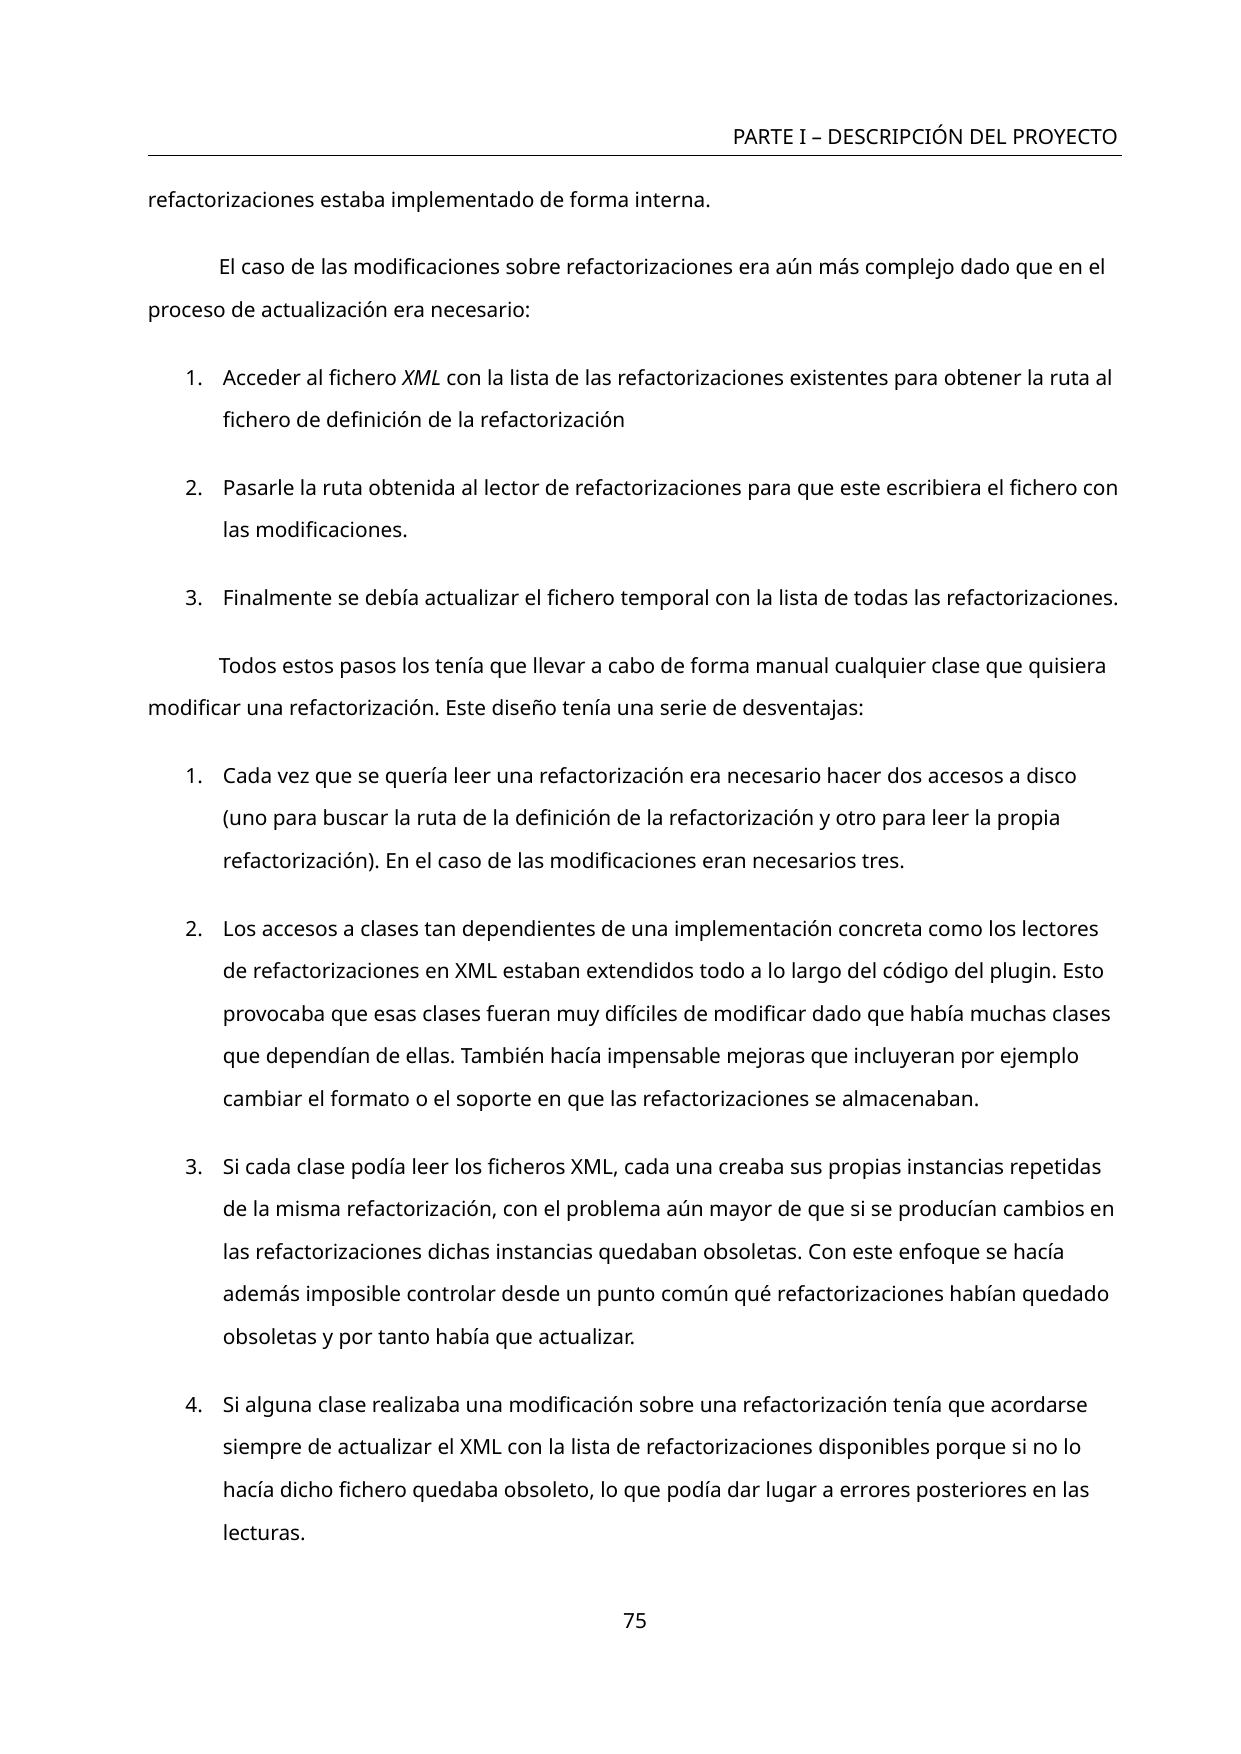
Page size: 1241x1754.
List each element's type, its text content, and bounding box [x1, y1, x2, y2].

list Si alguna clase realizaba una modificación sobre una refactorización tenía que acordarse siempre de actualizar el XML con la lista de refactorizaciones disponibles porque si no lo hacía dicho fichero quedaba obsoleto, lo que podía dar lugar a errores posteriores en las lecturas. [185, 1390, 1122, 1546]
list Pasarle la ruta obtenida al lector de refactorizaciones para que este escribiera el fichero con las modificaciones. [185, 473, 1122, 544]
list Acceder al fichero XML con la lista de las refactorizaciones existentes para obtener la ruta al fichero de definición de la refactorización [185, 363, 1122, 434]
list Los accesos a clases tan dependientes de una implementación concreta como los lectores de refactorizaciones en XML estaban extendidos todo a lo largo del código del plugin. Esto provocaba que esas clases fueran muy difíciles de modificar dado que había muchas clases que dependían de ellas. También hacía impensable mejoras que incluyeran por ejemplo cambiar el formato o el soporte en que las refactorizaciones se almacenaban. [185, 914, 1122, 1113]
text refactorizaciones estaba implementado de forma interna. [148, 185, 1122, 213]
text El caso de las modificaciones sobre refactorizaciones era aún más complejo dado que en el proceso de actualización era necesario: [148, 252, 1122, 323]
list Cada vez que se quería leer una refactorización era necesario hacer dos accesos a disco (uno para buscar la ruta de la definición de la refactorización y otro para leer la propia refactorización). En el caso de las modificaciones eran necesarios tres. [185, 761, 1122, 874]
text Todos estos pasos los tenía que llevar a cabo de forma manual cualquier clase que quisiera modificar una refactorización. Este diseño tenía una serie de desventajas: [148, 651, 1122, 722]
list Si cada clase podía leer los ficheros XML, cada una creaba sus propias instancias repetidas de la misma refactorización, con el problema aún mayor de que si se producían cambios en las refactorizaciones dichas instancias quedaban obsoletas. Con este enfoque se hacía además imposible controlar desde un punto común qué refactorizaciones habían quedado obsoletas y por tanto había que actualizar. [185, 1152, 1122, 1351]
list Finalmente se debía actualizar el fichero temporal con la lista de todas las refactorizaciones. [185, 583, 1122, 612]
